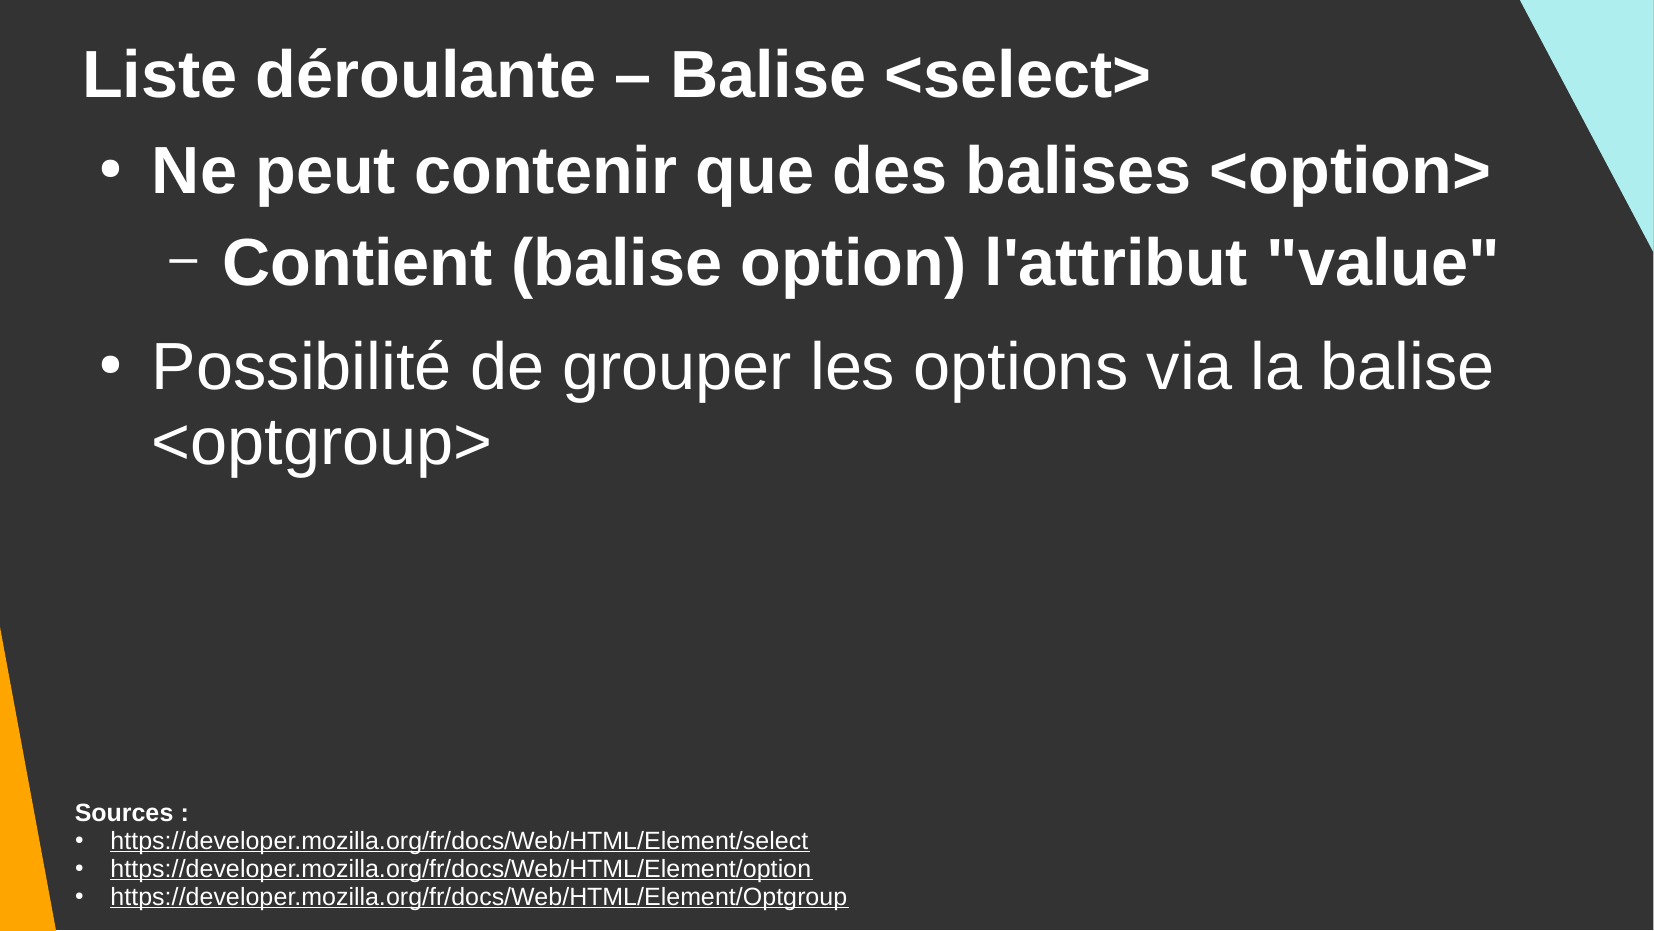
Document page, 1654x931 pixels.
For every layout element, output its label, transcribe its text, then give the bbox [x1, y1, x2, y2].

text_box [1519, 0, 1654, 254]
list Ne peut contenir que des balises <option> Contient (balise option) l'attribut "value" Possibilité de grouper les options via la balise <optgroup> [80, 132, 1605, 721]
text_box [0, 626, 57, 931]
title Liste déroulante – Balise <select> [82, 37, 1571, 114]
text_box Sources : https://developer.mozilla.org/fr/docs/Web/HTML/Element/select https://developer.mozilla.org/fr/docs/Web/HTML/Element/option https://developer.mozilla.org/fr/docs/Web/HTML/Element/Optgroup [60, 791, 1546, 919]
